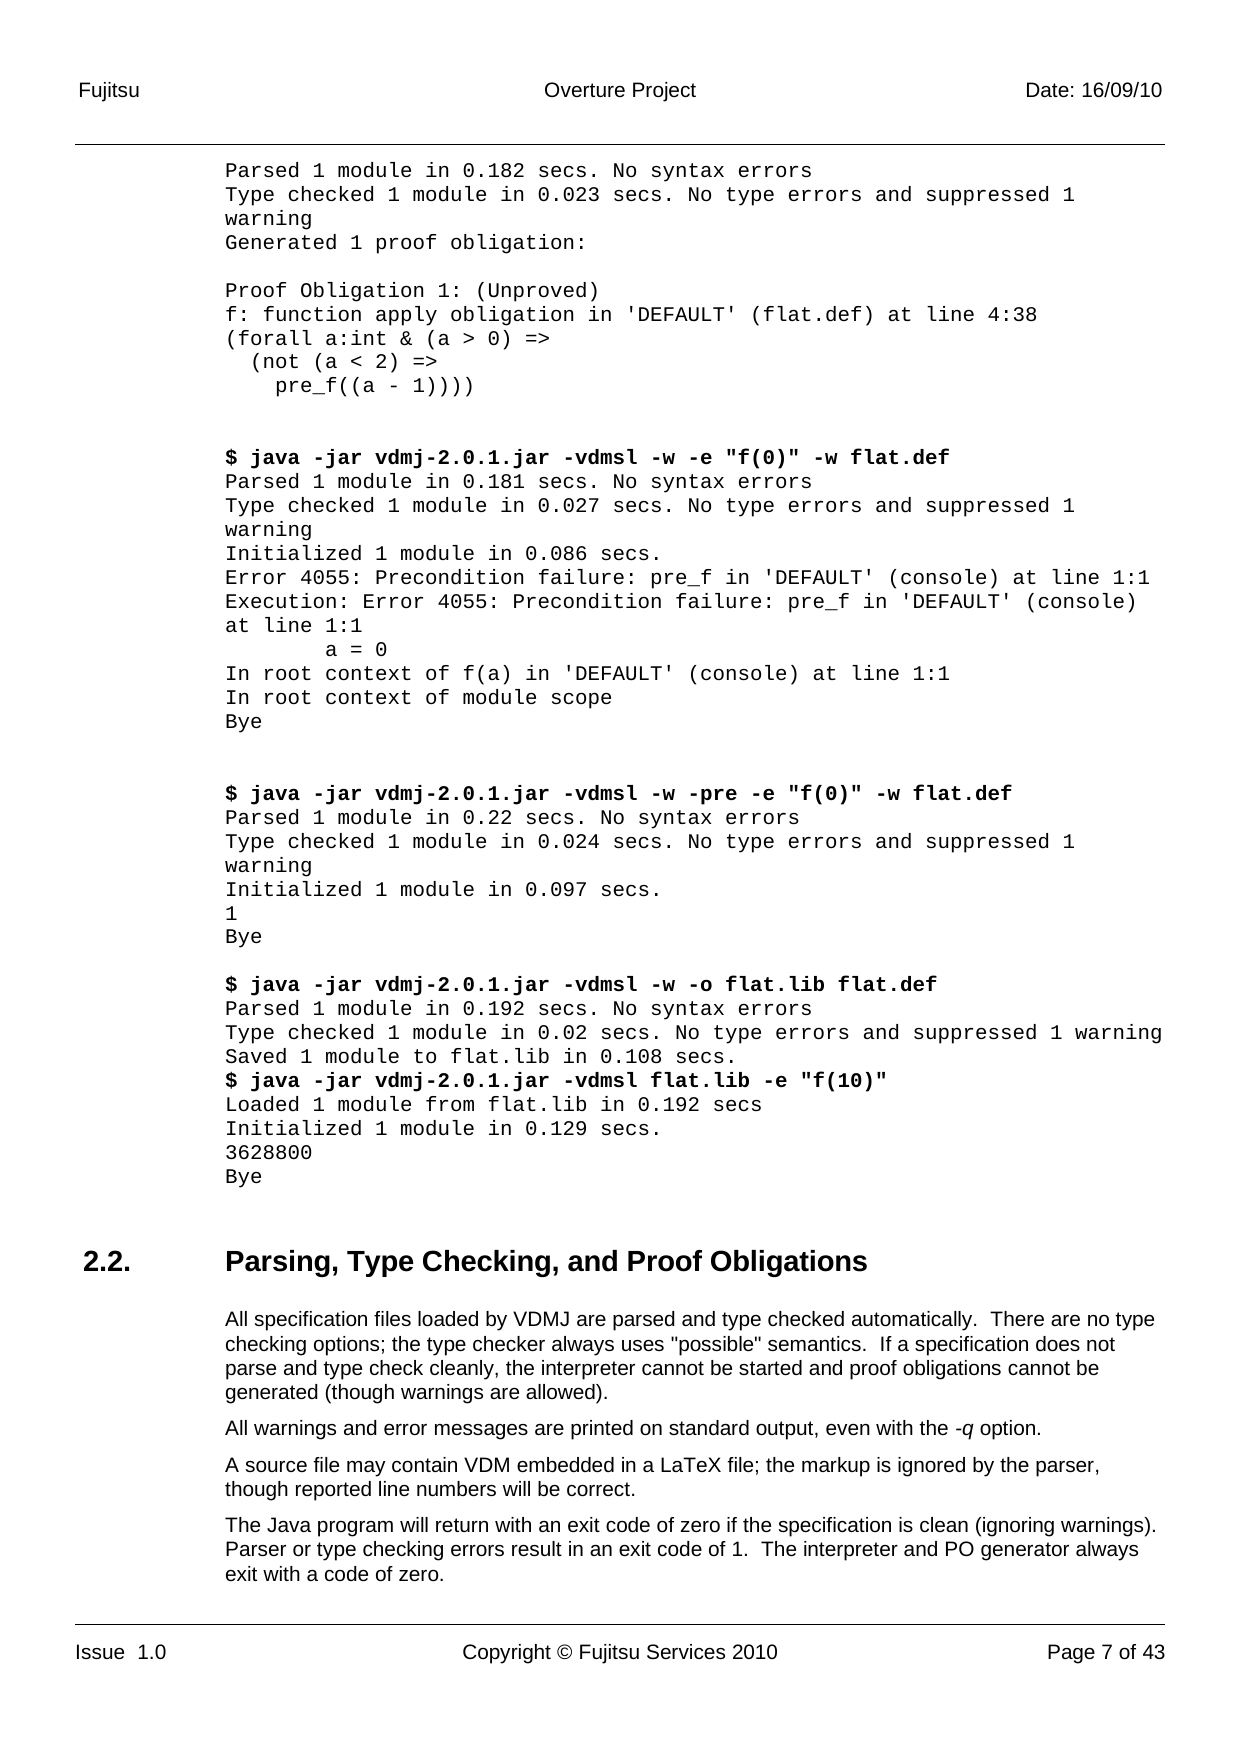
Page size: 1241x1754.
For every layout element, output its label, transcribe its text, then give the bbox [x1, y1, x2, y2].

text Type checked 1 module in 0.023 secs. No type errors and suppressed 1 warning [225, 184, 1165, 232]
text 1 [225, 902, 1165, 926]
text (forall a:int & (a > 0) => [225, 327, 1165, 351]
text Bye [225, 1166, 1165, 1190]
text Error 4055: Precondition failure: pre_f in 'DEFAULT' (console) at line 1:1 [225, 567, 1165, 591]
text All specification files loaded by VDMJ are parsed and type checked automatically. There are no type checking options; the type checker always uses "possible" semantics. If a specification does not parse and type check cleanly, the interpreter cannot be started and proof obligations cannot be generated (though warnings are allowed). [225, 1307, 1165, 1404]
text Bye [225, 926, 1165, 950]
text Initialized 1 module in 0.129 secs. [225, 1118, 1165, 1142]
text Parsed 1 module in 0.192 secs. No syntax errors [225, 998, 1165, 1022]
text In root context of f(a) in 'DEFAULT' (console) at line 1:1 [225, 663, 1165, 687]
text Proof Obligation 1: (Unproved) [225, 279, 1165, 303]
text Loaded 1 module from flat.lib in 0.192 secs [225, 1094, 1165, 1118]
text Parsed 1 module in 0.22 secs. No syntax errors [225, 807, 1165, 831]
text Type checked 1 module in 0.02 secs. No type errors and suppressed 1 warning [225, 1022, 1165, 1046]
text Saved 1 module to flat.lib in 0.108 secs. [225, 1046, 1165, 1070]
text Type checked 1 module in 0.027 secs. No type errors and suppressed 1 warning [225, 495, 1165, 543]
text $ java -jar vdmj-2.0.1.jar -vdmsl -w -pre -e "f(0)" -w flat.def [225, 783, 1165, 807]
text Initialized 1 module in 0.086 secs. [225, 543, 1165, 567]
text pre_f((a - 1)))) [225, 375, 1165, 399]
text (not (a < 2) => [225, 351, 1165, 375]
subtitle Parsing, Type Checking, and Proof Obligations [75, 1244, 1165, 1277]
text Execution: Error 4055: Precondition failure: pre_f in 'DEFAULT' (console) at line 1:1 [225, 591, 1165, 639]
text Bye [225, 711, 1165, 735]
text Parsed 1 module in 0.182 secs. No syntax errors [225, 160, 1165, 184]
text f: function apply obligation in 'DEFAULT' (flat.def) at line 4:38 [225, 303, 1165, 327]
text a = 0 [225, 639, 1165, 663]
text Initialized 1 module in 0.097 secs. [225, 878, 1165, 902]
text Type checked 1 module in 0.024 secs. No type errors and suppressed 1 warning [225, 831, 1165, 878]
text The Java program will return with an exit code of zero if the specification is clean (ignoring warnings). Parser or type checking errors result in an exit code of 1. The interpreter and PO generator always exit with a code of zero. [225, 1513, 1165, 1586]
text 3628800 [225, 1142, 1165, 1166]
text $ java -jar vdmj-2.0.1.jar -vdmsl flat.lib -e "f(10)" [225, 1070, 1165, 1094]
text $ java -jar vdmj-2.0.1.jar -vdmsl -w -e "f(0)" -w flat.def [225, 447, 1165, 471]
text A source file may contain VDM embedded in a LaTeX file; the markup is ignored by the parser, though reported line numbers will be correct. [225, 1453, 1165, 1501]
text $ java -jar vdmj-2.0.1.jar -vdmsl -w -o flat.lib flat.def [225, 974, 1165, 998]
text Parsed 1 module in 0.181 secs. No syntax errors [225, 471, 1165, 495]
text All warnings and error messages are printed on standard output, even with the -q option. [225, 1416, 1165, 1440]
text In root context of module scope [225, 687, 1165, 711]
text Generated 1 proof obligation: [225, 232, 1165, 256]
